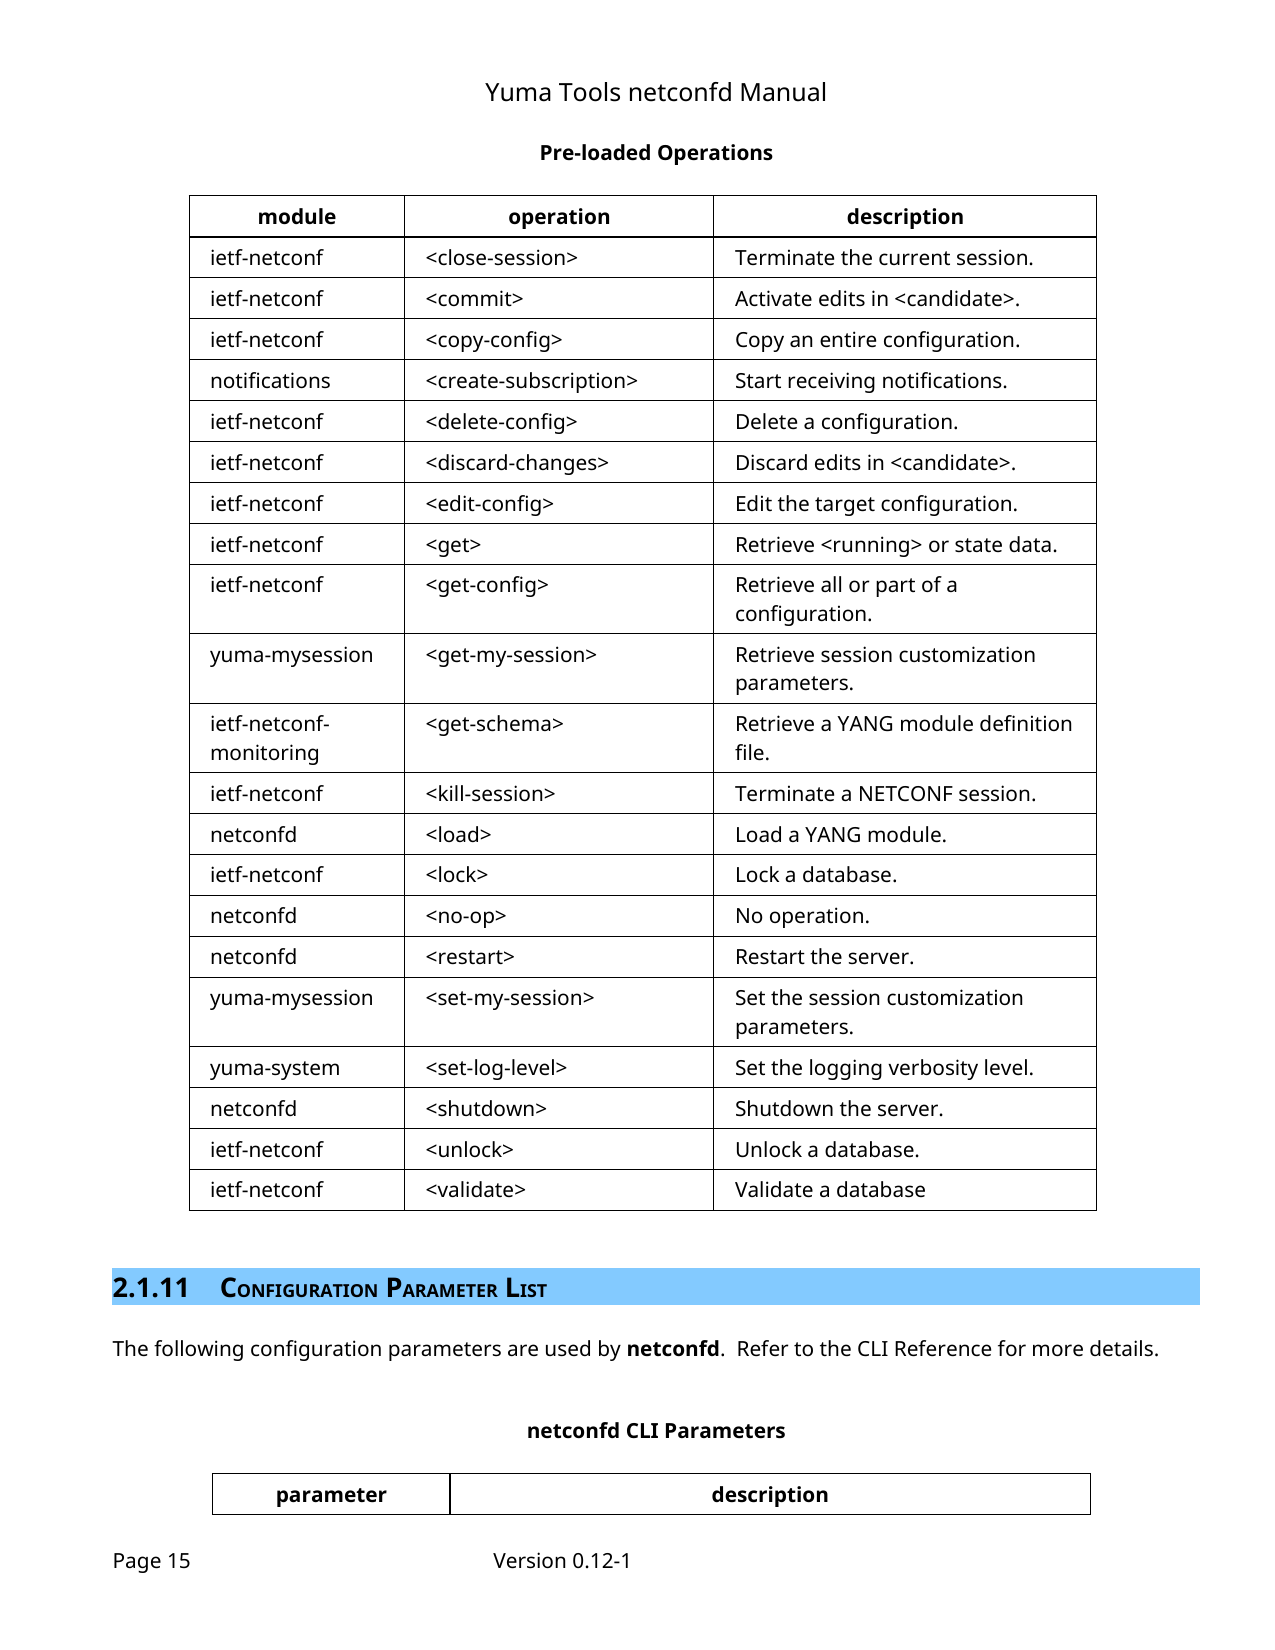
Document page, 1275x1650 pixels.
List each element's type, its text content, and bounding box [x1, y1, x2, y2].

table_cell ietf-netconf [190, 483, 404, 523]
table_cell Lock a database. [714, 855, 1096, 895]
table_cell <no-op> [405, 896, 713, 936]
table_header operation [405, 196, 713, 236]
subtitle Pre-loaded Operations [127, 138, 1185, 167]
table_cell <kill-session> [405, 773, 713, 813]
table_cell Delete a configuration. [714, 401, 1096, 441]
table_cell Set the logging verbosity level. [714, 1047, 1096, 1087]
table_cell Load a YANG module. [714, 814, 1096, 854]
table_cell Retrieve all or part of a configuration. [714, 565, 1096, 633]
table_cell yuma-system [190, 1047, 404, 1087]
table_cell Edit the target configuration. [714, 483, 1096, 523]
subtitle Configuration Parameter List [112, 1268, 1200, 1305]
table_cell <set-log-level> [405, 1047, 713, 1087]
table_cell ietf-netconf [190, 524, 404, 564]
table_cell ietf-netconf [190, 773, 404, 813]
table_cell Retrieve <running> or state data. [714, 524, 1096, 564]
table_header parameter [213, 1474, 449, 1514]
table_header description [451, 1474, 1090, 1514]
table_cell ietf-netconf [190, 319, 404, 359]
table_cell Terminate a NETCONF session. [714, 773, 1096, 813]
table_cell <edit-config> [405, 483, 713, 523]
table_cell <get-schema> [405, 704, 713, 772]
table_cell <restart> [405, 937, 713, 977]
table_cell <load> [405, 814, 713, 854]
table_cell netconfd [190, 1088, 404, 1128]
table_cell netconfd [190, 814, 404, 854]
table_cell <get-config> [405, 565, 713, 633]
table_header description [714, 196, 1096, 236]
table_cell ietf-netconf-monitoring [190, 704, 404, 772]
table_cell Terminate the current session. [714, 238, 1096, 277]
table_cell Retrieve session customization parameters. [714, 634, 1096, 703]
table_cell Activate edits in <candidate>. [714, 278, 1096, 318]
table_cell Unlock a database. [714, 1129, 1096, 1169]
table_cell Restart the server. [714, 937, 1096, 977]
table_cell <get-my-session> [405, 634, 713, 703]
table_header module [190, 196, 404, 236]
table_cell ietf-netconf [190, 565, 404, 633]
table_cell <validate> [405, 1170, 713, 1210]
table_cell No operation. [714, 896, 1096, 936]
table_cell ietf-netconf [190, 401, 404, 441]
table_cell ietf-netconf [190, 855, 404, 895]
table_cell Retrieve a YANG module definition file. [714, 704, 1096, 772]
table_cell Discard edits in <candidate>. [714, 442, 1096, 482]
table_cell ietf-netconf [190, 442, 404, 482]
table_cell <discard-changes> [405, 442, 713, 482]
table_cell <unlock> [405, 1129, 713, 1169]
table_cell ietf-netconf [190, 238, 404, 277]
table_cell notifications [190, 360, 404, 400]
table_cell Shutdown the server. [714, 1088, 1096, 1128]
table_cell <copy-config> [405, 319, 713, 359]
table_cell Set the session customization parameters. [714, 978, 1096, 1046]
table_cell Start receiving notifications. [714, 360, 1096, 400]
table_cell <get> [405, 524, 713, 564]
table_cell <commit> [405, 278, 713, 318]
table_cell ietf-netconf [190, 278, 404, 318]
table_cell Copy an entire configuration. [714, 319, 1096, 359]
table_cell <shutdown> [405, 1088, 713, 1128]
table_cell <set-my-session> [405, 978, 713, 1046]
table_cell yuma-mysession [190, 978, 404, 1046]
table_cell netconfd [190, 937, 404, 977]
table_cell netconfd [190, 896, 404, 936]
table_cell yuma-mysession [190, 634, 404, 703]
table_cell <close-session> [405, 238, 713, 277]
table_cell <create-subscription> [405, 360, 713, 400]
table_cell <lock> [405, 855, 713, 895]
table_cell Validate a database [714, 1170, 1096, 1210]
table_cell ietf-netconf [190, 1170, 404, 1210]
subtitle netconfd CLI Parameters [127, 1416, 1185, 1445]
text The following configuration parameters are used by netconfd. Refer to the CLI Reference for more details. [112, 1334, 1200, 1363]
table_cell ietf-netconf [190, 1129, 404, 1169]
table_cell <delete-config> [405, 401, 713, 441]
